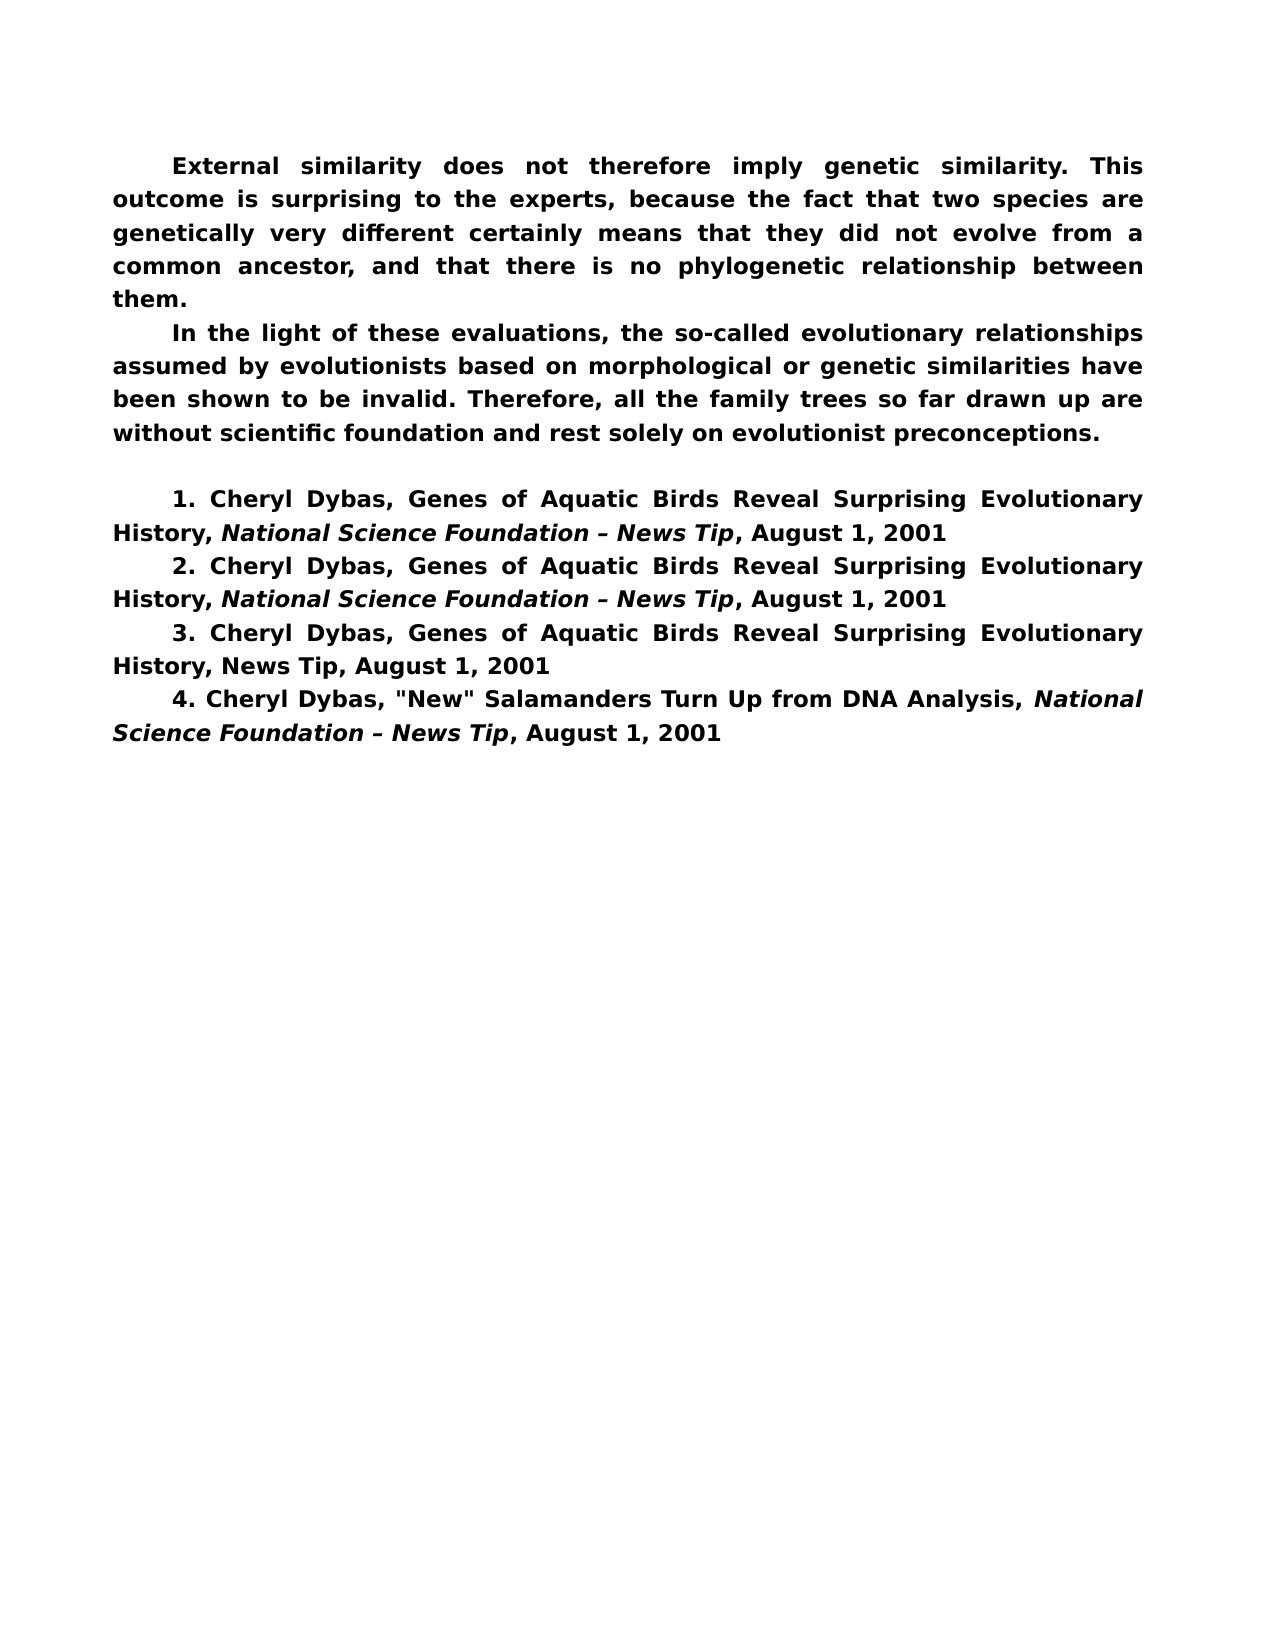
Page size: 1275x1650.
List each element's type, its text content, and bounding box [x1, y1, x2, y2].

text 1. Cheryl Dybas, Genes of Aquatic Birds Reveal Surprising Evolutionary History, National Science Foundation – News Tip, August 1, 2001 [112, 481, 1145, 548]
text External similarity does not therefore imply genetic similarity. This outcome is surprising to the experts, because the fact that two species are genetically very different certainly means that they did not evolve from a common ancestor, and that there is no phylogenetic relationship between them. [112, 148, 1145, 314]
text 3. Cheryl Dybas, Genes of Aquatic Birds Reveal Surprising Evolutionary History, News Tip, August 1, 2001 [112, 614, 1145, 681]
text In the light of these evaluations, the so-called evolutionary relationships assumed by evolutionists based on morphological or genetic similarities have been shown to be invalid. Therefore, all the family trees so far drawn up are without scientific foundation and rest solely on evolutionist preconceptions. [112, 314, 1145, 448]
text 2. Cheryl Dybas, Genes of Aquatic Birds Reveal Surprising Evolutionary History, National Science Foundation – News Tip, August 1, 2001 [112, 548, 1145, 614]
text 4. Cheryl Dybas, "New" Salamanders Turn Up from DNA Analysis, National Science Foundation – News Tip, August 1, 2001 [112, 681, 1145, 748]
